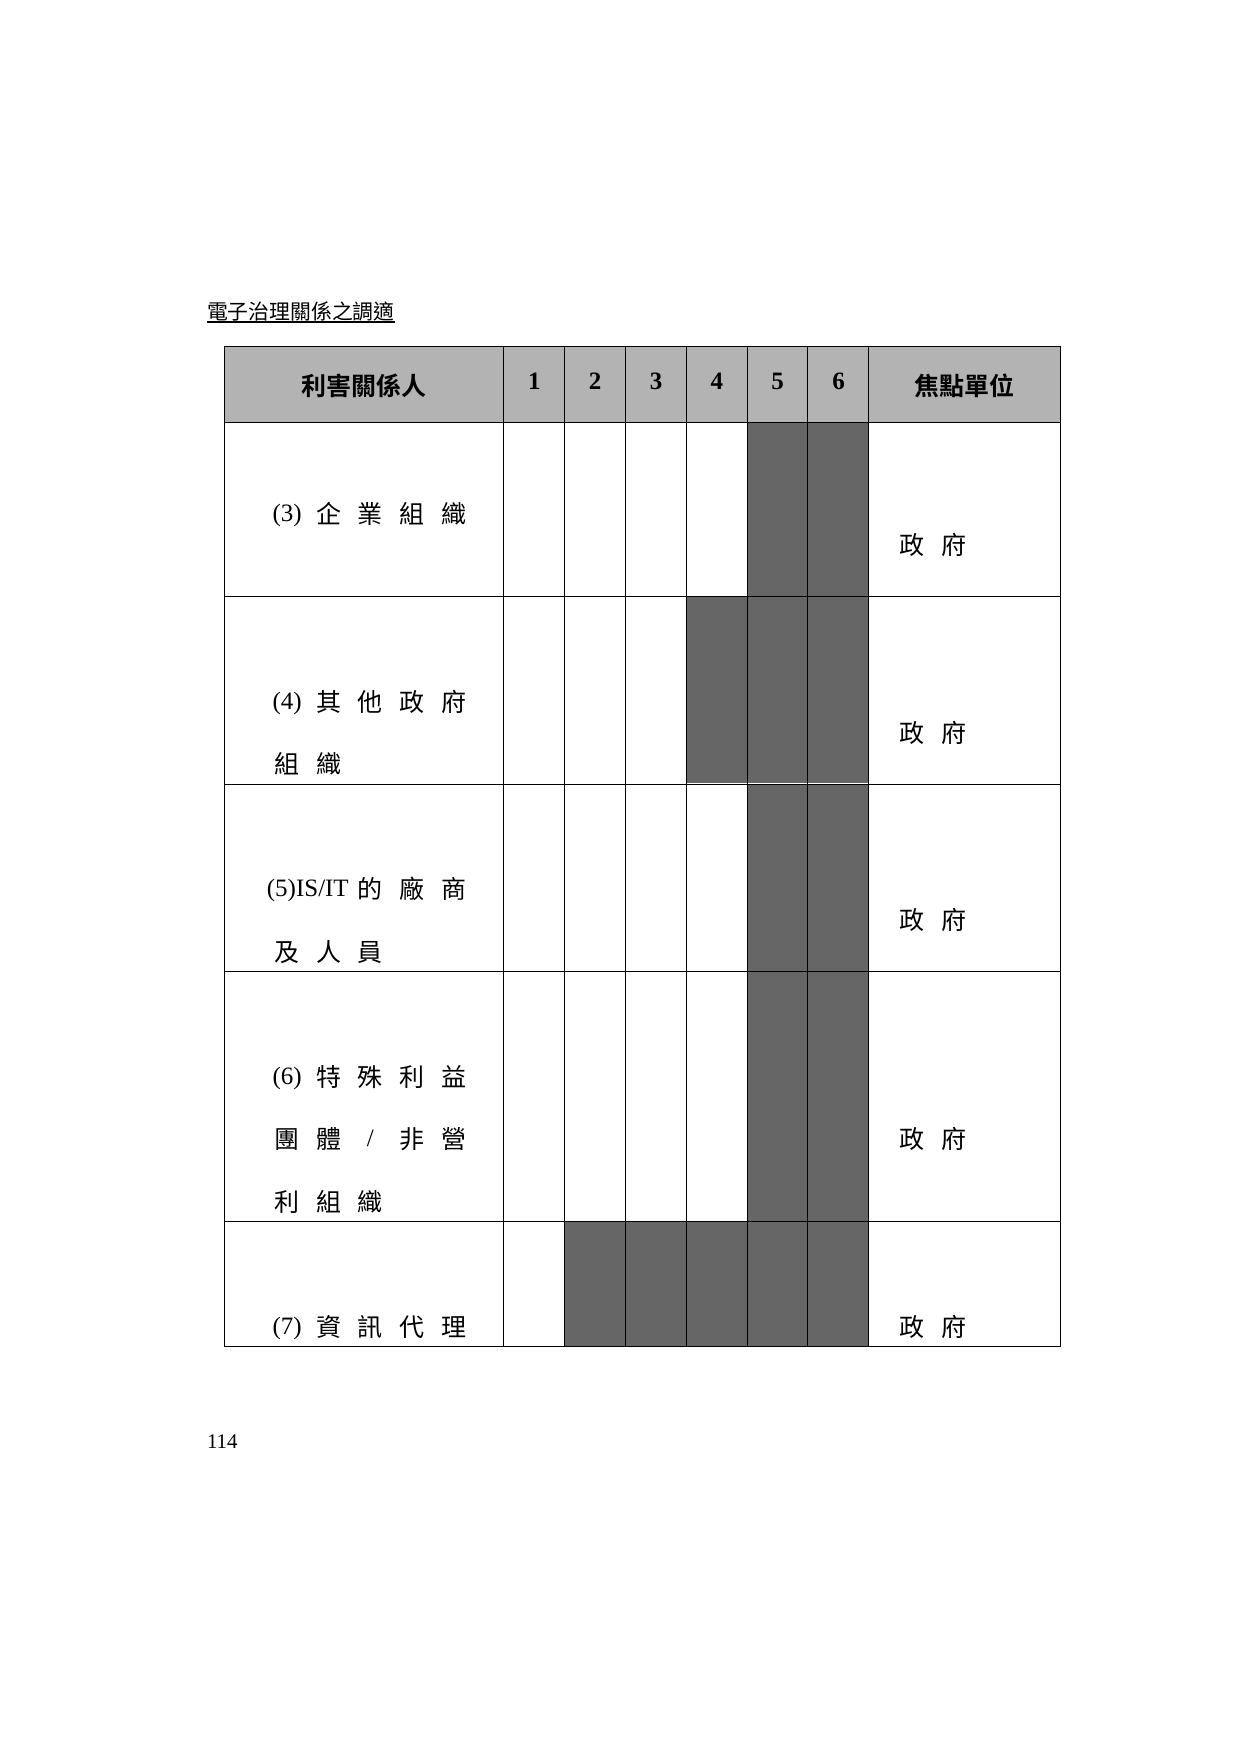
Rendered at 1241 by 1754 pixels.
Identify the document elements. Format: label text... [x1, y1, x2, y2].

table_cell 政府 [869, 972, 1060, 1221]
table_cell 政府 [869, 423, 1060, 596]
table_cell (4)其他政府組織 [225, 597, 503, 783]
table_cell [504, 423, 564, 596]
table_cell [626, 972, 686, 1221]
table_cell [626, 423, 686, 596]
table_cell [626, 597, 686, 783]
table_cell [687, 785, 747, 971]
table_cell [808, 423, 868, 596]
table_cell [687, 423, 747, 596]
table_header 1 [504, 347, 564, 422]
table_header 5 [748, 347, 807, 422]
table_cell 政府 [869, 785, 1060, 971]
table_cell [808, 785, 868, 971]
table_cell [565, 423, 625, 596]
table_cell 政府 [869, 1222, 1060, 1346]
table_cell [504, 1222, 564, 1346]
table_cell (7)資訊代理 [225, 1222, 503, 1346]
table_cell [504, 785, 564, 971]
table_cell (6)特殊利益團體/非營利組織 [225, 972, 503, 1221]
table_header 焦點單位 [869, 347, 1060, 422]
table_header 4 [687, 347, 747, 422]
table_cell [748, 423, 807, 596]
table_cell [504, 597, 564, 783]
table_header 利害關係人 [225, 347, 503, 422]
table_cell [504, 972, 564, 1221]
table_cell [748, 972, 807, 1221]
table_cell [626, 785, 686, 971]
table_cell (3)企業組織 [225, 423, 503, 596]
table_cell [565, 972, 625, 1221]
table_cell 政府 [869, 597, 1060, 783]
table_cell [748, 597, 807, 783]
table_cell [687, 1222, 747, 1346]
table_cell [687, 597, 747, 783]
table_cell [748, 785, 807, 971]
table_cell [748, 1222, 807, 1346]
table_cell [808, 1222, 868, 1346]
table_header 6 [808, 347, 868, 422]
table_cell [808, 597, 868, 783]
table_cell [565, 597, 625, 783]
table_header 3 [626, 347, 686, 422]
table_cell [808, 972, 868, 1221]
table_cell [565, 1222, 625, 1346]
table_cell (5)IS/IT的廠商及人員 [225, 785, 503, 971]
table_header 2 [565, 347, 625, 422]
table_cell [565, 785, 625, 971]
table_cell [626, 1222, 686, 1346]
table_cell [687, 972, 747, 1221]
